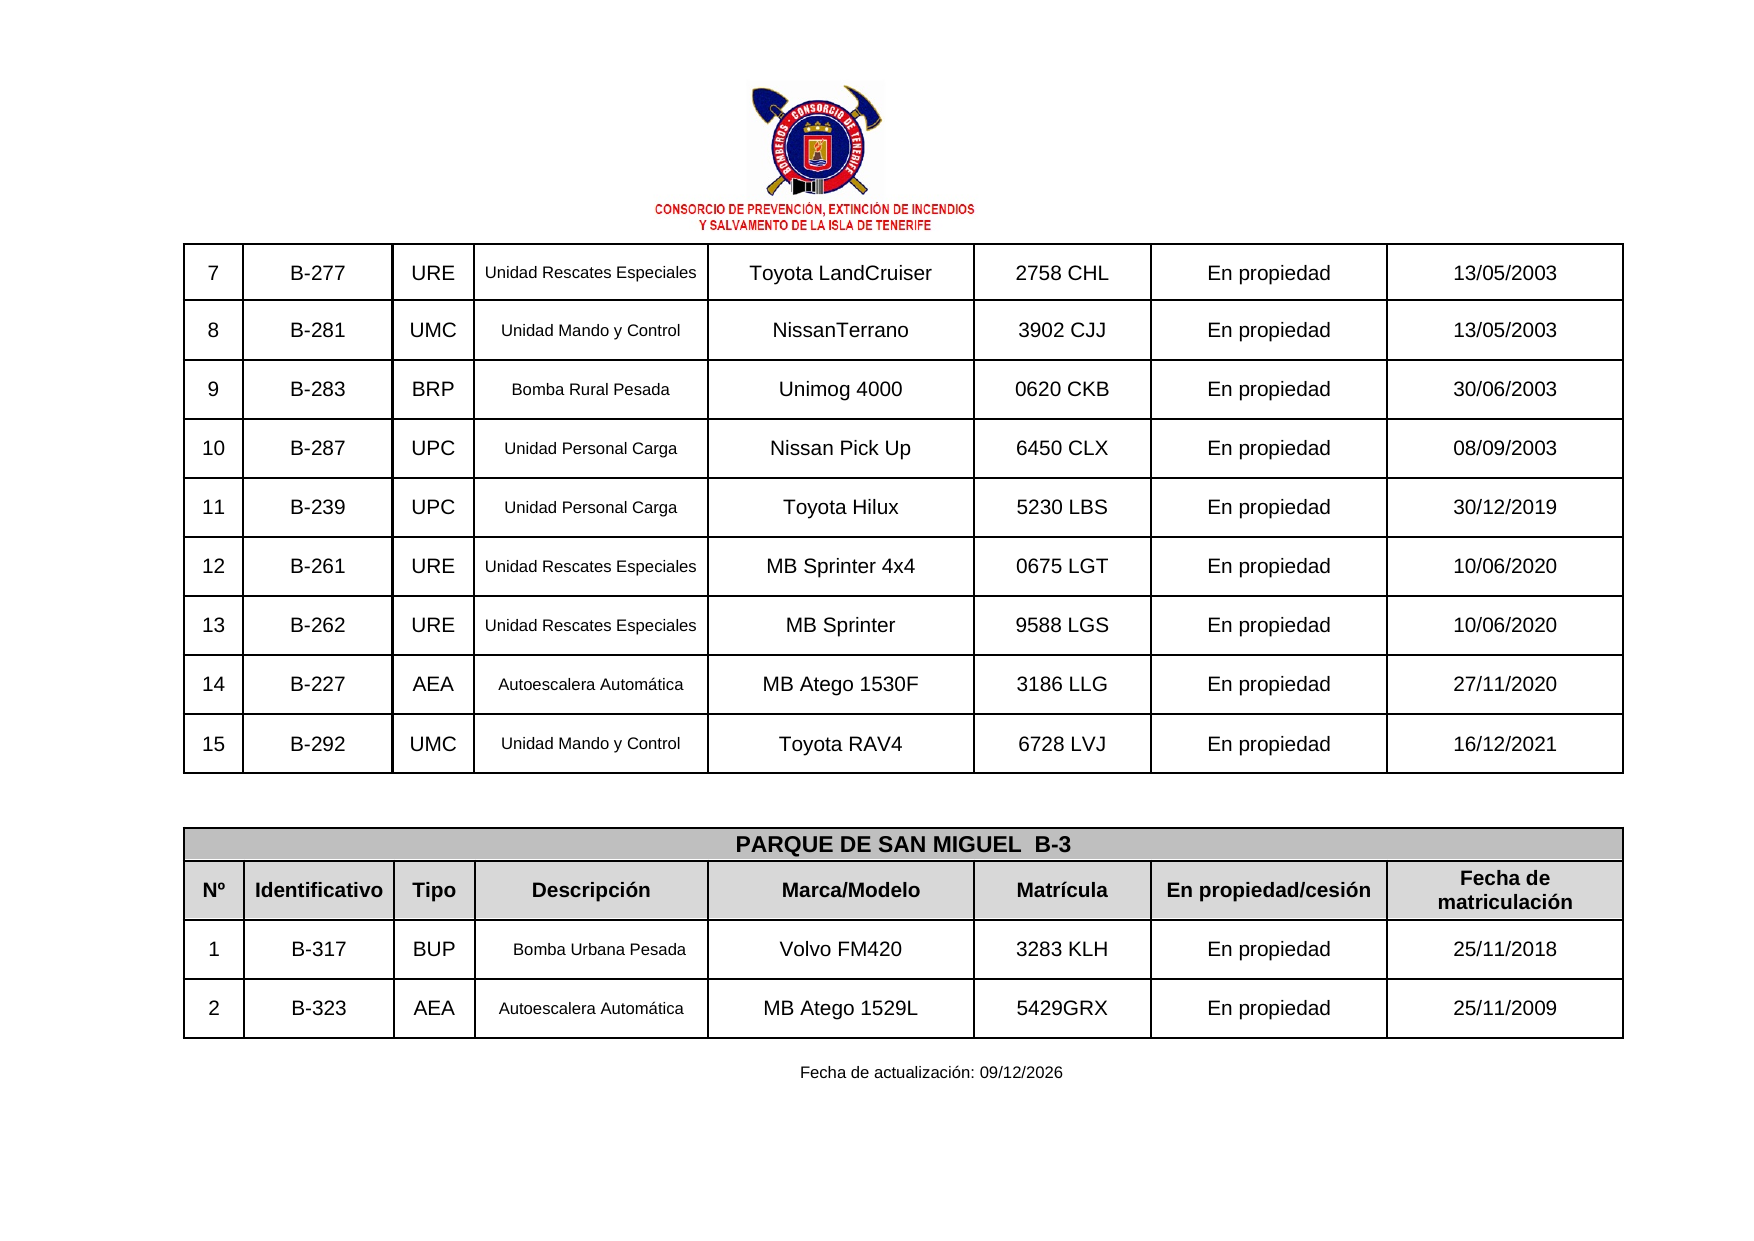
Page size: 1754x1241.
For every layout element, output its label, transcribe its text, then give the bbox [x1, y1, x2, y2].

table_cell 7 [185, 245, 242, 299]
table_cell URE [394, 245, 473, 299]
table_cell Tipo [395, 862, 474, 918]
table_cell Unidad Personal Carga [475, 479, 707, 536]
table_cell 3902 CJJ [975, 301, 1150, 358]
table_cell Bomba Urbana Pesada [476, 921, 707, 978]
table_cell B-281 [244, 301, 391, 358]
table_cell 16/12/2021 [1388, 715, 1622, 772]
table_cell En propiedad [1152, 361, 1386, 417]
table_cell MB Sprinter 4x4 [709, 538, 973, 595]
table_cell 0620 CKB [975, 361, 1150, 417]
table_cell Autoescalera Automática [476, 980, 707, 1037]
table_cell B-261 [244, 538, 391, 595]
table_cell En propiedad [1152, 538, 1386, 595]
table_cell B-323 [245, 980, 393, 1037]
table_cell Unidad Mando y Control [475, 715, 707, 772]
table_cell 13 [185, 597, 242, 654]
table_cell Toyota RAV4 [709, 715, 973, 772]
table_cell 10 [185, 420, 242, 477]
table_cell NissanTerrano [709, 301, 973, 358]
table_cell En propiedad [1152, 420, 1386, 477]
table_cell B-283 [244, 361, 391, 417]
table_cell Unidad Mando y Control [475, 301, 707, 358]
table_cell 30/06/2003 [1388, 361, 1622, 417]
table_cell 30/12/2019 [1388, 479, 1622, 536]
table_cell 27/11/2020 [1388, 656, 1622, 713]
table_cell 25/11/2009 [1388, 980, 1622, 1037]
table_cell BRP [394, 361, 473, 417]
table_cell 13/05/2003 [1388, 245, 1622, 299]
table_cell Nº [185, 862, 243, 918]
table_cell En propiedad [1152, 715, 1386, 772]
table_cell 15 [185, 715, 242, 772]
table_cell En propiedad [1152, 921, 1386, 978]
table_cell En propiedad [1152, 301, 1386, 358]
table_cell UPC [394, 479, 473, 536]
table_cell 0675 LGT [975, 538, 1150, 595]
table_cell 5230 LBS [975, 479, 1150, 536]
table_cell B-292 [244, 715, 391, 772]
table_cell Descripción [476, 862, 707, 918]
table_cell MB Atego 1530F [709, 656, 973, 713]
table_cell MB Atego 1529L [709, 980, 973, 1037]
table_cell 1 [185, 921, 243, 978]
table_cell Toyota Hilux [709, 479, 973, 536]
table_cell 3283 KLH [975, 921, 1150, 978]
table_cell En propiedad [1152, 479, 1386, 536]
table_cell 10/06/2020 [1388, 597, 1622, 654]
table_cell B-287 [244, 420, 391, 477]
table_cell 8 [185, 301, 242, 358]
table_cell UMC [394, 301, 473, 358]
table_header PARQUE DE SAN MIGUEL B-3 [185, 829, 1622, 859]
table_cell Toyota LandCruiser [709, 245, 973, 299]
table_cell En propiedad [1152, 245, 1386, 299]
table_cell 3186 LLG [975, 656, 1150, 713]
table_cell Volvo FM420 [709, 921, 973, 978]
table_cell 14 [185, 656, 242, 713]
table_cell BUP [395, 921, 474, 978]
table_cell 9 [185, 361, 242, 417]
table_cell Matrícula [975, 862, 1150, 918]
table_cell Unidad Rescates Especiales [475, 245, 707, 299]
table_cell UPC [394, 420, 473, 477]
table_cell Unidad Rescates Especiales [475, 597, 707, 654]
table_cell 6728 LVJ [975, 715, 1150, 772]
table_cell 5429GRX [975, 980, 1150, 1037]
table_cell En propiedad [1152, 656, 1386, 713]
table_cell B-262 [244, 597, 391, 654]
table_cell 2758 CHL [975, 245, 1150, 299]
table_cell Autoescalera Automática [475, 656, 707, 713]
table_cell AEA [395, 980, 474, 1037]
table_cell 10/06/2020 [1388, 538, 1622, 595]
table_cell En propiedad/cesión [1152, 862, 1386, 918]
table_cell MB Sprinter [709, 597, 973, 654]
table_cell B-227 [244, 656, 391, 713]
table_cell Bomba Rural Pesada [475, 361, 707, 417]
table_cell B-239 [244, 479, 391, 536]
table_cell Unidad Rescates Especiales [475, 538, 707, 595]
table_cell 2 [185, 980, 243, 1037]
table_cell 6450 CLX [975, 420, 1150, 477]
table_cell B-277 [244, 245, 391, 299]
table_cell En propiedad [1152, 980, 1386, 1037]
table_cell En propiedad [1152, 597, 1386, 654]
table_cell Nissan Pick Up [709, 420, 973, 477]
table_cell Fecha de matriculación [1388, 862, 1622, 918]
table_cell 13/05/2003 [1388, 301, 1622, 358]
table_cell 08/09/2003 [1388, 420, 1622, 477]
table_cell Marca/Modelo [709, 862, 973, 918]
table_cell 25/11/2018 [1388, 921, 1622, 978]
table_cell 11 [185, 479, 242, 536]
table_cell 9588 LGS [975, 597, 1150, 654]
table_cell UMC [394, 715, 473, 772]
table_cell Unidad Personal Carga [475, 420, 707, 477]
table_cell Unimog 4000 [709, 361, 973, 417]
table_cell 12 [185, 538, 242, 595]
table_cell URE [394, 538, 473, 595]
table_cell AEA [394, 656, 473, 713]
table_cell Identificativo [245, 862, 393, 918]
table_cell B-317 [245, 921, 393, 978]
table_cell URE [394, 597, 473, 654]
